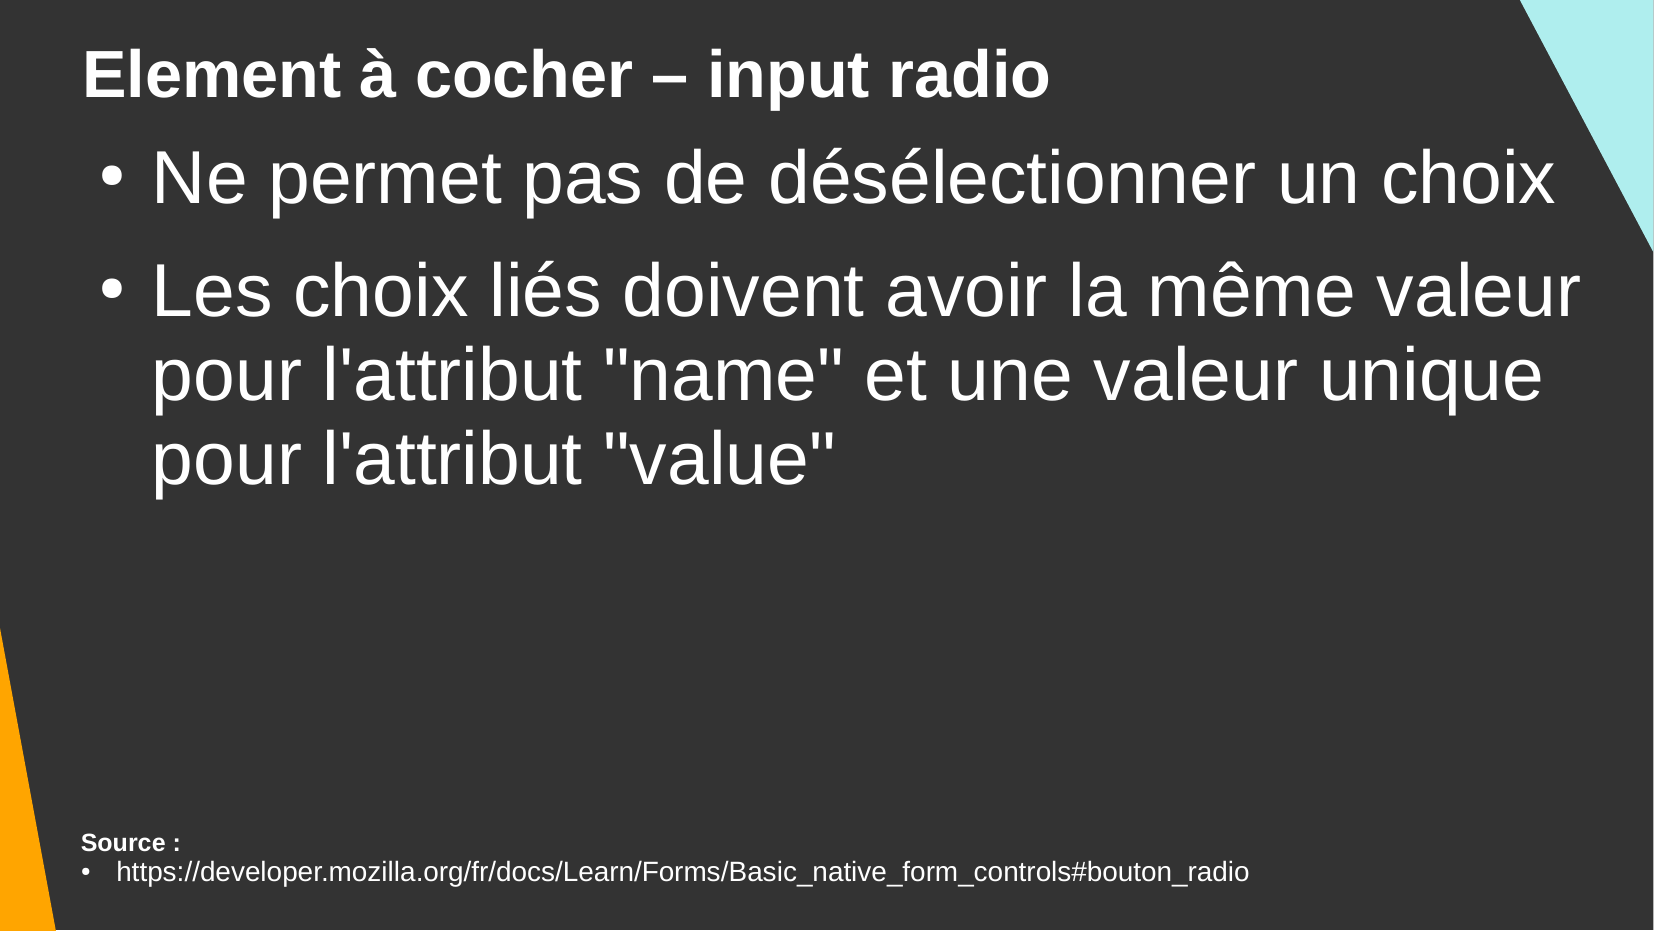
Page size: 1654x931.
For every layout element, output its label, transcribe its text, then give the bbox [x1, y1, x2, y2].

title Element à cocher – input radio [82, 37, 1571, 114]
text_box Source : https://developer.mozilla.org/fr/docs/Learn/Forms/Basic_native_form_controls#bouton_radio [66, 820, 1552, 896]
list Ne permet pas de désélectionner un choix Les choix liés doivent avoir la même valeur pour l'attribut "name" et une valeur unique pour l'attribut "value" [80, 135, 1619, 756]
text_box [0, 628, 56, 931]
text_box [1519, 0, 1654, 254]
